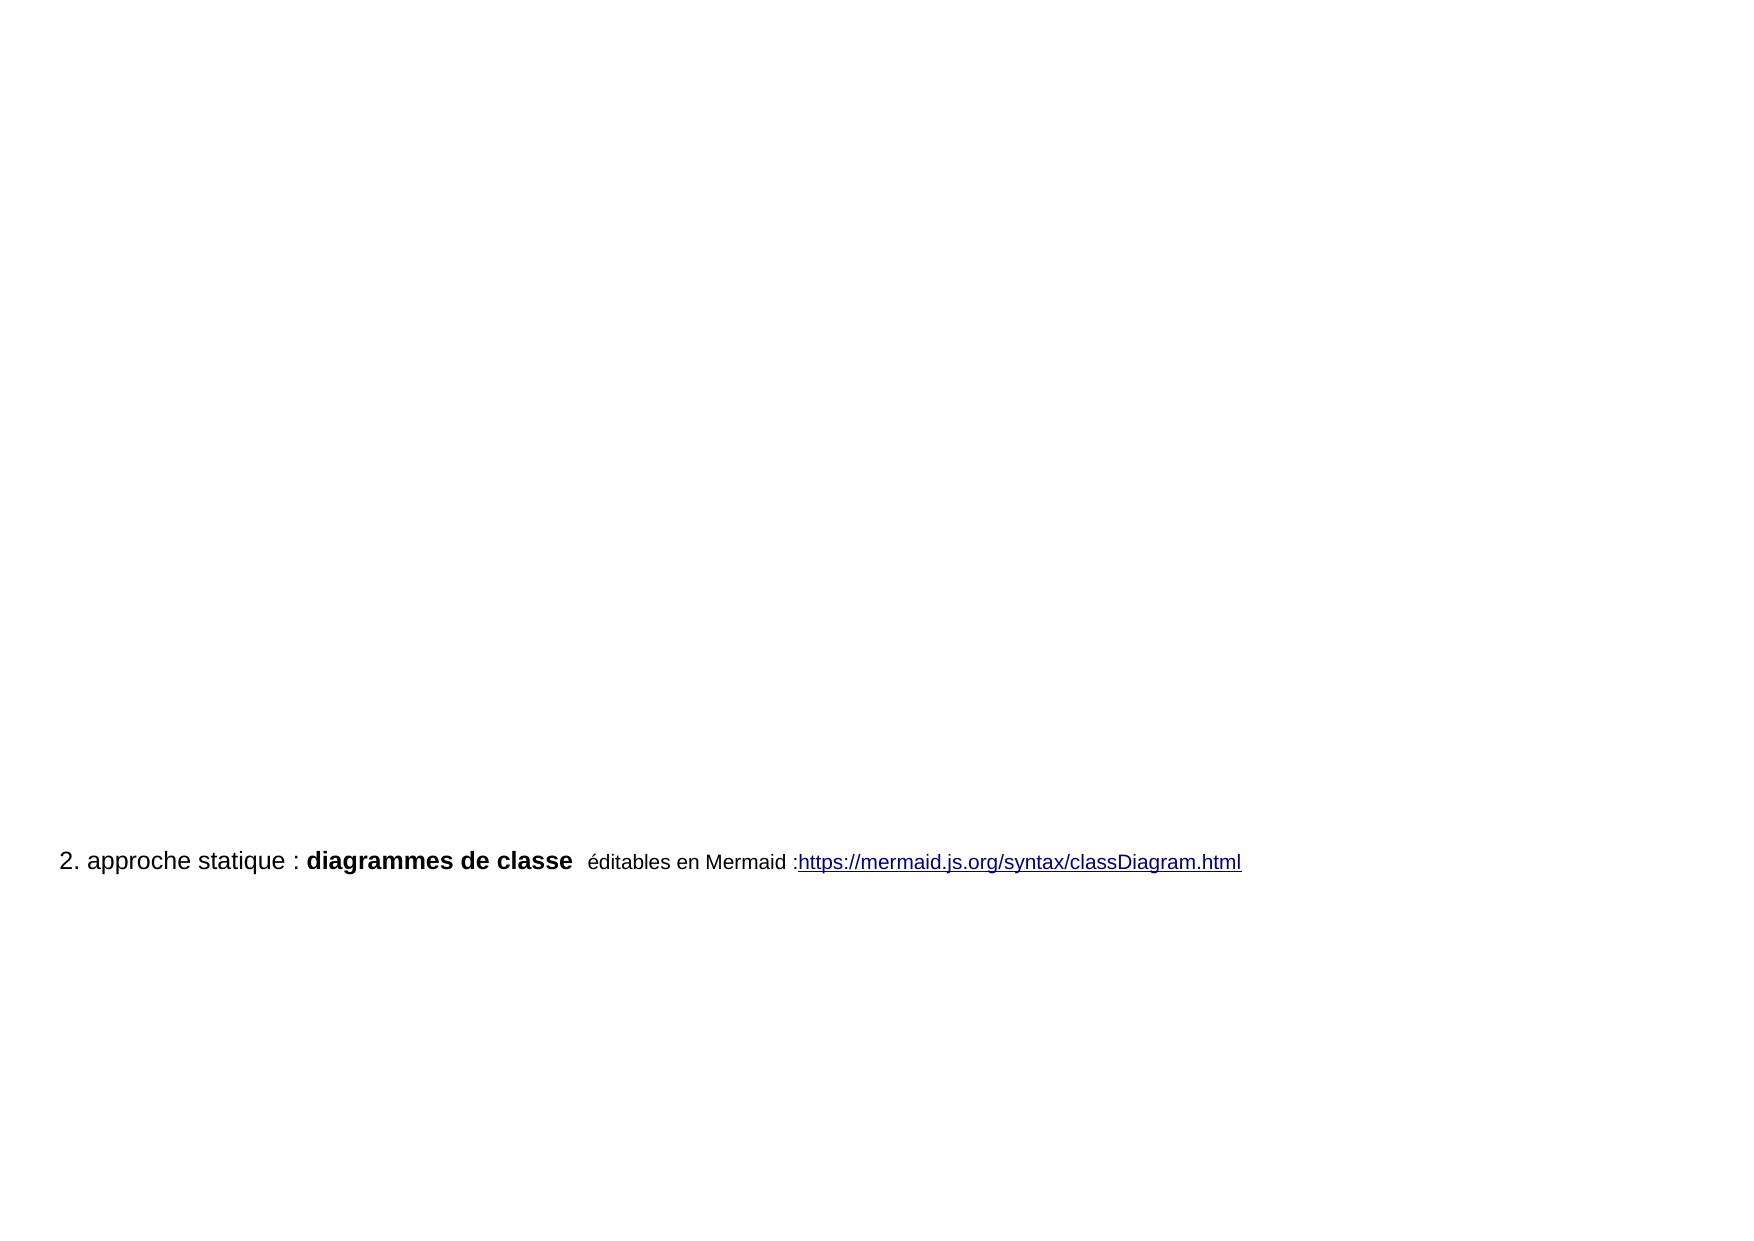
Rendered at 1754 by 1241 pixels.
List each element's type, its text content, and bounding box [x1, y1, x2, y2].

subtitle 2. approche statique : diagrammes de classe éditables en Mermaid :https://mermaid.js.org/syntax/classDiagram.html [59, 846, 1695, 874]
